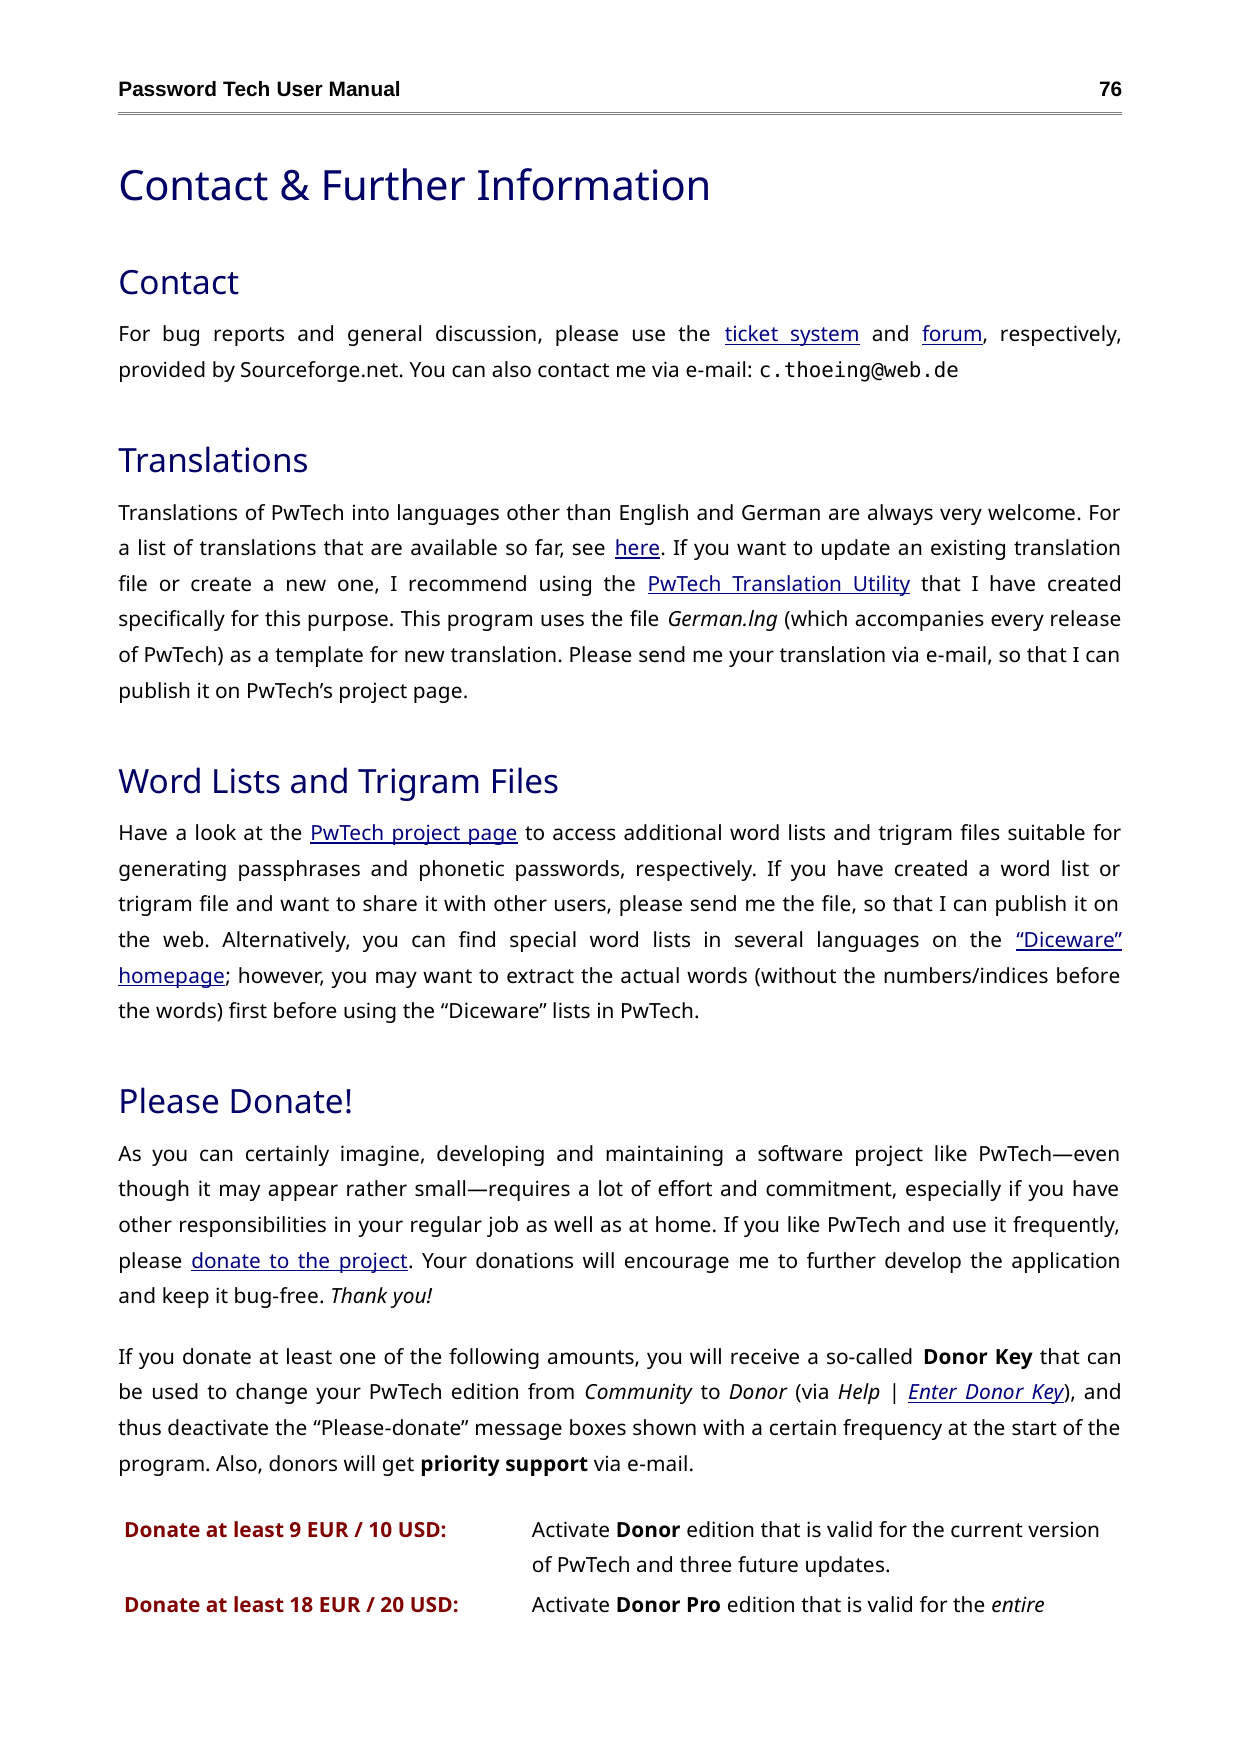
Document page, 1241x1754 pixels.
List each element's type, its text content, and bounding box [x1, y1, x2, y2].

subtitle Contact [118, 258, 1122, 304]
text Have a look at the PwTech project page to access additional word lists and trigram files suitable for generating passphrases and phonetic passwords, respectively. If you have created a word list or trigram file and want to share it with other users, please send me the file, so that I can publish it on the web. Alternatively, you can find special word lists in several languages on the “Diceware” homepage; however, you may want to extract the actual words (without the numbers/indices before the words) first before using the “Diceware” lists in PwTech. [118, 818, 1122, 1025]
subtitle Word Lists and Trigram Files [118, 757, 1122, 803]
table_header Activate Donor edition that is valid for the current version of PwTech and three future updates. [526, 1509, 1122, 1584]
subtitle Translations [118, 437, 1122, 483]
table_cell Activate Donor Pro edition that is valid for the entire [526, 1585, 1122, 1624]
subtitle Contact & Further Information [118, 156, 1122, 212]
table_header Donate at least 9 EUR / 10 USD: [118, 1509, 526, 1584]
text As you can certainly imagine, developing and maintaining a software project like PwTech—even though it may appear rather small—requires a lot of effort and commitment, especially if you have other responsibilities in your regular job as well as at home. If you like PwTech and use it frequently, please donate to the project. Your donations will encourage me to further develop the application and keep it bug-free. Thank you! [118, 1139, 1122, 1310]
table_cell Donate at least 18 EUR / 20 USD: [118, 1585, 526, 1624]
text If you donate at least one of the following amounts, you will receive a so-called Donor Key that can be used to change your PwTech edition from Community to Donor (via Help | Enter Donor Key), and thus deactivate the “Please-donate” message boxes shown with a certain frequency at the start of the program. Also, donors will get priority support via e-mail. [118, 1342, 1122, 1477]
text Translations of PwTech into languages other than English and German are always very welcome. For a list of translations that are available so far, see here. If you want to update an existing translation file or create a new one, I recommend using the PwTech Translation Utility that I have created specifically for this purpose. This program uses the file German.lng (which accompanies every release of PwTech) as a template for new translation. Please send me your translation via e-mail, so that I can publish it on PwTech’s project page. [118, 497, 1122, 704]
text For bug reports and general discussion, please use the ticket system and forum, respectively, provided by Sourceforge.net. You can also contact me via e-mail: c.thoeing@web.de [118, 319, 1122, 383]
subtitle Please Donate! [118, 1078, 1122, 1124]
